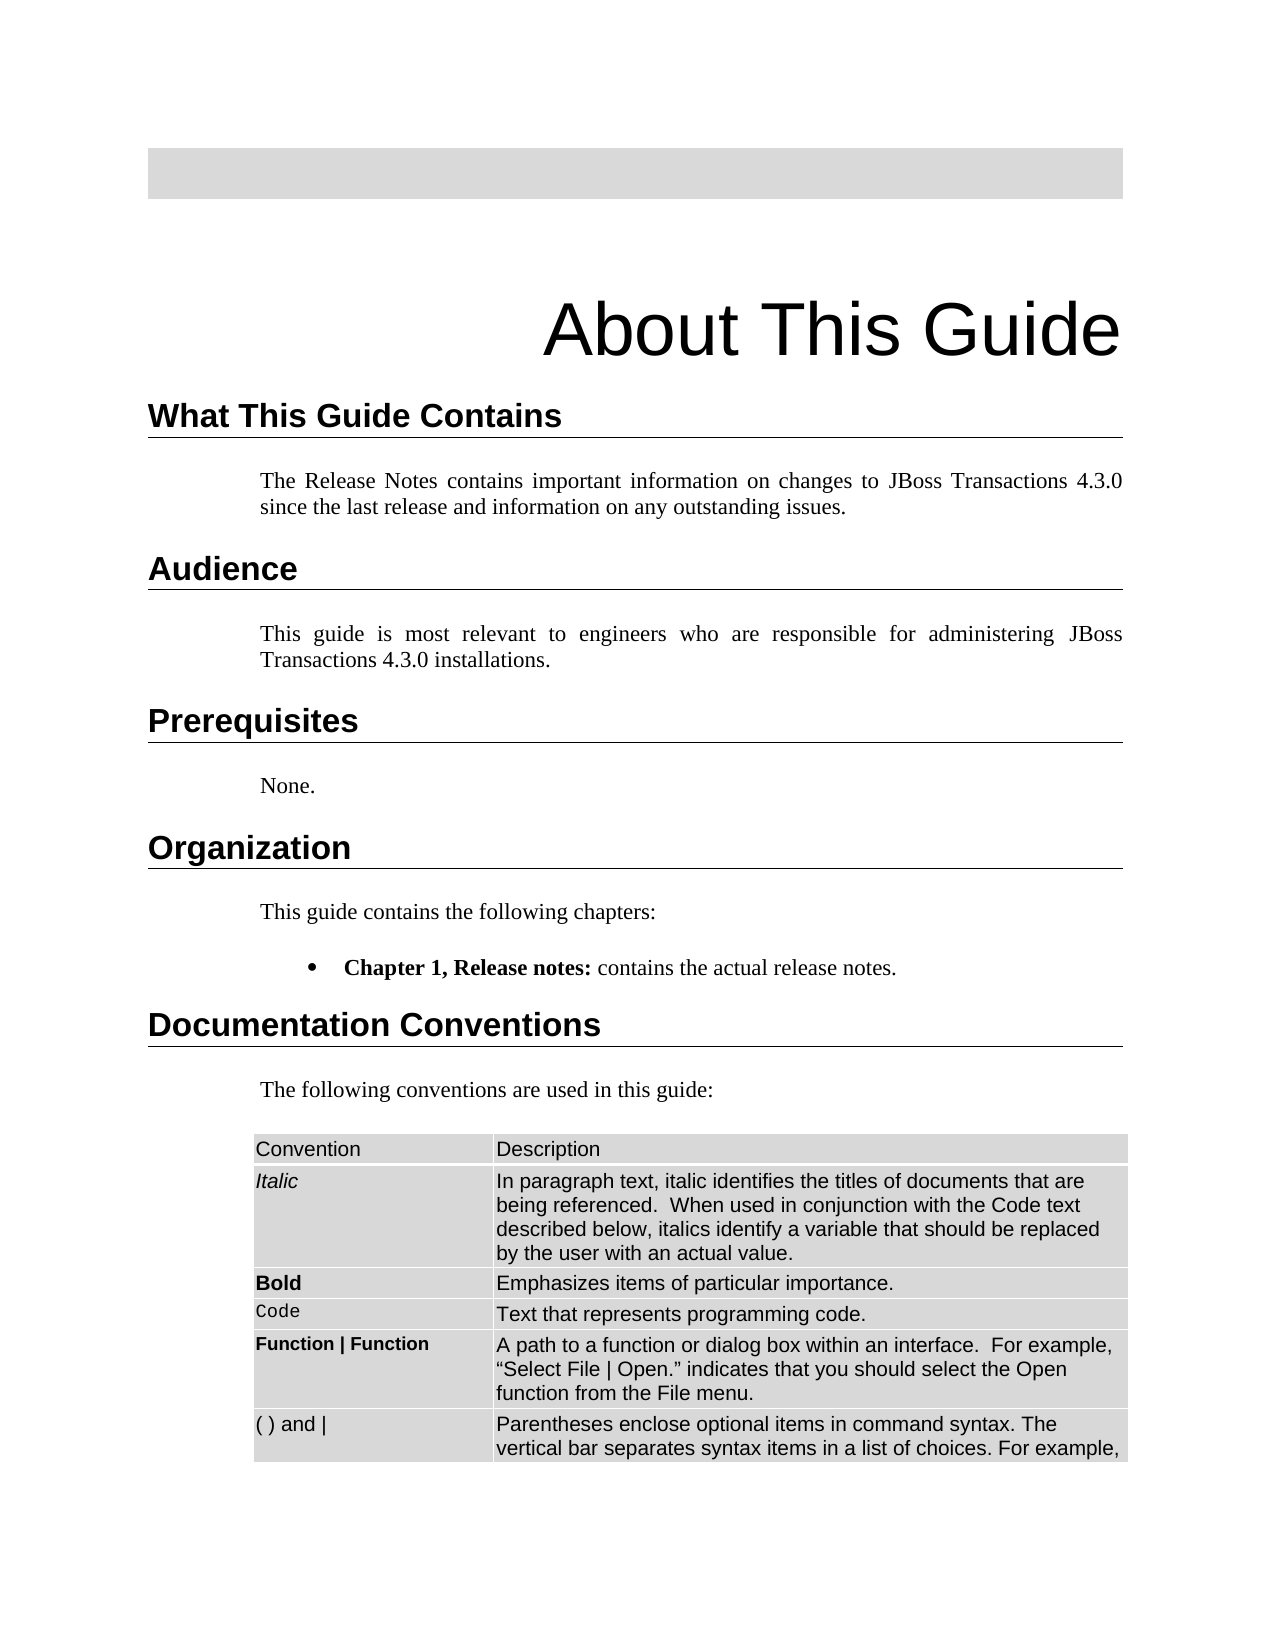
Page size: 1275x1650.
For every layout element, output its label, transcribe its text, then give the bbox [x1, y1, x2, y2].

table_cell Code [254, 1299, 493, 1329]
text This guide is most relevant to engineers who are responsible for administering JBoss Transactions 4.3.0 installations. [260, 619, 1123, 672]
subtitle Organization [148, 828, 1123, 868]
table_cell ( ) and | [254, 1409, 493, 1462]
table_cell Parentheses enclose optional items in command syntax. The vertical bar separates syntax items in a list of choices. For example, [494, 1409, 1128, 1462]
table_cell A path to a function or dialog box within an interface. For example, “Select File | Open.” indicates that you should select the Open function from the File menu. [494, 1330, 1128, 1408]
table_header Convention [254, 1134, 493, 1163]
subtitle What This Guide Contains [148, 396, 1123, 437]
subtitle Documentation Conventions [148, 1005, 1123, 1046]
table_cell In paragraph text, italic identifies the titles of documents that are being referenced. When used in conjunction with the Code text described below, italics identify a variable that should be replaced by the user with an actual value. [494, 1166, 1128, 1267]
text None. [260, 772, 1123, 798]
subtitle Audience [148, 549, 1123, 589]
text The Release Notes contains important information on changes to JBoss Transactions 4.3.0 since the last release and information on any outstanding issues. [260, 467, 1123, 520]
subtitle Prerequisites [148, 701, 1123, 742]
text The following conventions are used in this guide: [260, 1076, 1123, 1102]
list Chapter 1, Release notes: contains the actual release notes. [308, 954, 1123, 980]
table_cell Emphasizes items of particular importance. [494, 1268, 1128, 1298]
text This guide contains the following chapters: [260, 898, 1123, 925]
table_cell Function | Function [254, 1330, 493, 1408]
table_cell Bold [254, 1268, 493, 1298]
table_header Description [494, 1134, 1128, 1163]
table_cell Italic [254, 1166, 493, 1267]
title About This Guide [263, 199, 1123, 371]
table_cell Text that represents programming code. [494, 1299, 1128, 1329]
